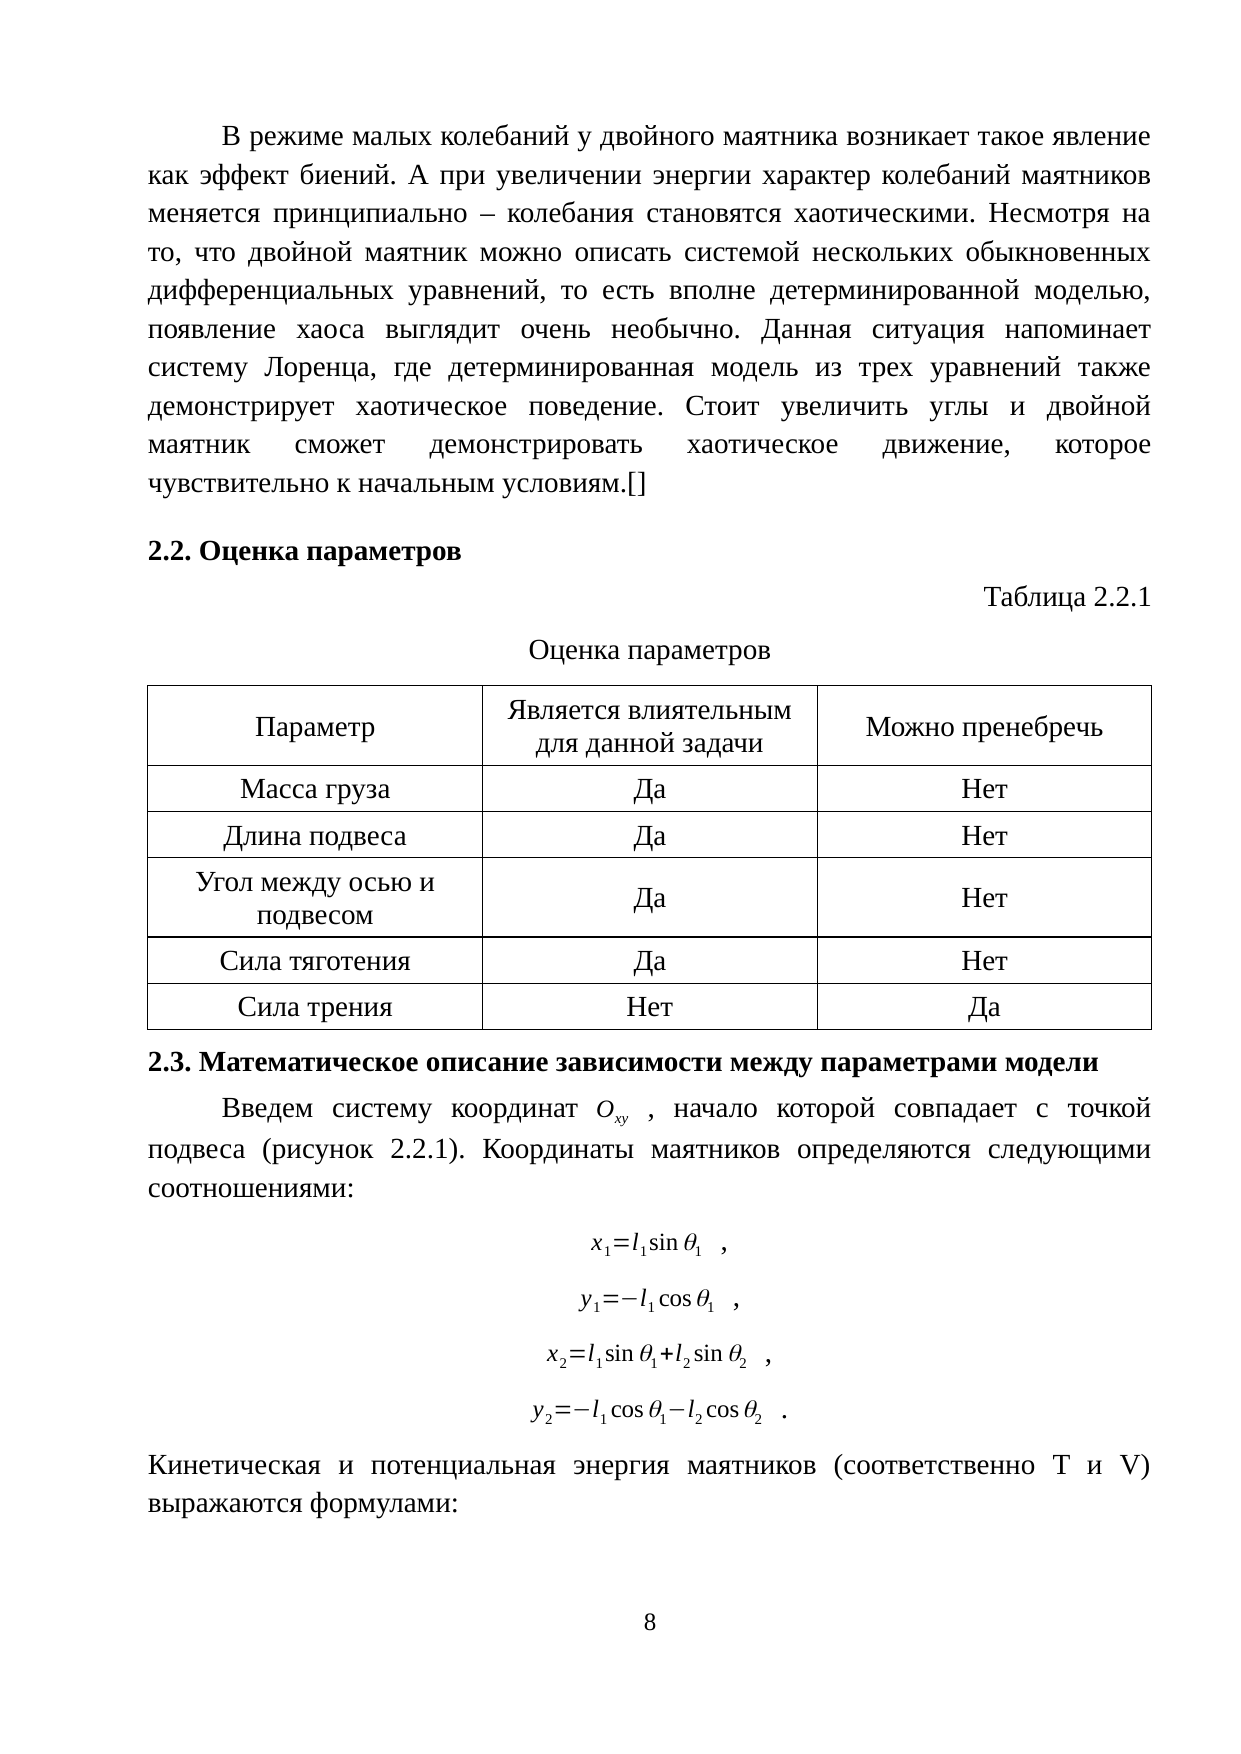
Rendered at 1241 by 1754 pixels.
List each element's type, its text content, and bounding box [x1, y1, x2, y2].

table_cell Нет [818, 938, 1151, 982]
table_cell Нет [483, 984, 817, 1028]
table_cell Нет [818, 812, 1151, 857]
text Оценка параметров [148, 632, 1152, 666]
subtitle 2.3. Математическое описание зависимости между параметрами модели [148, 1044, 1152, 1078]
table_cell Да [483, 812, 817, 857]
table_cell Сила тяготения [148, 938, 482, 982]
table_cell Угол между осью и подвесом [148, 858, 482, 936]
table_header Параметр [148, 686, 482, 765]
subtitle 2.2. Оценка параметров [148, 533, 1152, 566]
text . [148, 1391, 1152, 1427]
table_cell Да [483, 858, 817, 936]
table_cell Масса груза [148, 766, 482, 811]
text Введем систему координат, начало которой совпадает с точкой подвеса (рисунок 2.2.1). Координаты маятников определяются следующими соотношениями: [148, 1090, 1152, 1204]
table_cell Сила трения [148, 984, 482, 1028]
table_cell Да [483, 766, 817, 811]
table_header Является влиятельным для данной задачи [483, 686, 817, 765]
table_cell Да [818, 984, 1151, 1028]
text , [148, 1279, 1152, 1316]
table_header Можно пренебречь [818, 686, 1151, 765]
table_cell Нет [818, 766, 1151, 811]
table_cell Нет [818, 858, 1151, 936]
text Таблица 2.2.1 [148, 579, 1152, 612]
table_cell Да [483, 938, 817, 982]
text , [148, 1335, 1152, 1371]
text В режиме малых колебаний у двойного маятника возникает такое явление как эффект биений. А при увеличении энергии характер колебаний маятников меняется принципиально – колебания становятся хаотическими. Несмотря на то, что двойной маятник можно описать системой нескольких обыкновенных дифференциальных уравнений, то есть вполне детерминированной моделью, появление хаоса выглядит очень необычно. Данная ситуация напоминает систему Лоренца, где детерминированная модель из трех уравнений также демонстрирует хаотическое поведение. Стоит увеличить углы и двойной маятник сможет демонстрировать хаотическое движение, которое чувствительно к начальным условиям.[] [148, 118, 1152, 499]
text , [148, 1223, 1152, 1259]
table_cell Длина подвеса [148, 812, 482, 857]
text Кинетическая и потенциальная энергия маятников (соответственно T и V) выражаются формулами: [148, 1447, 1152, 1519]
